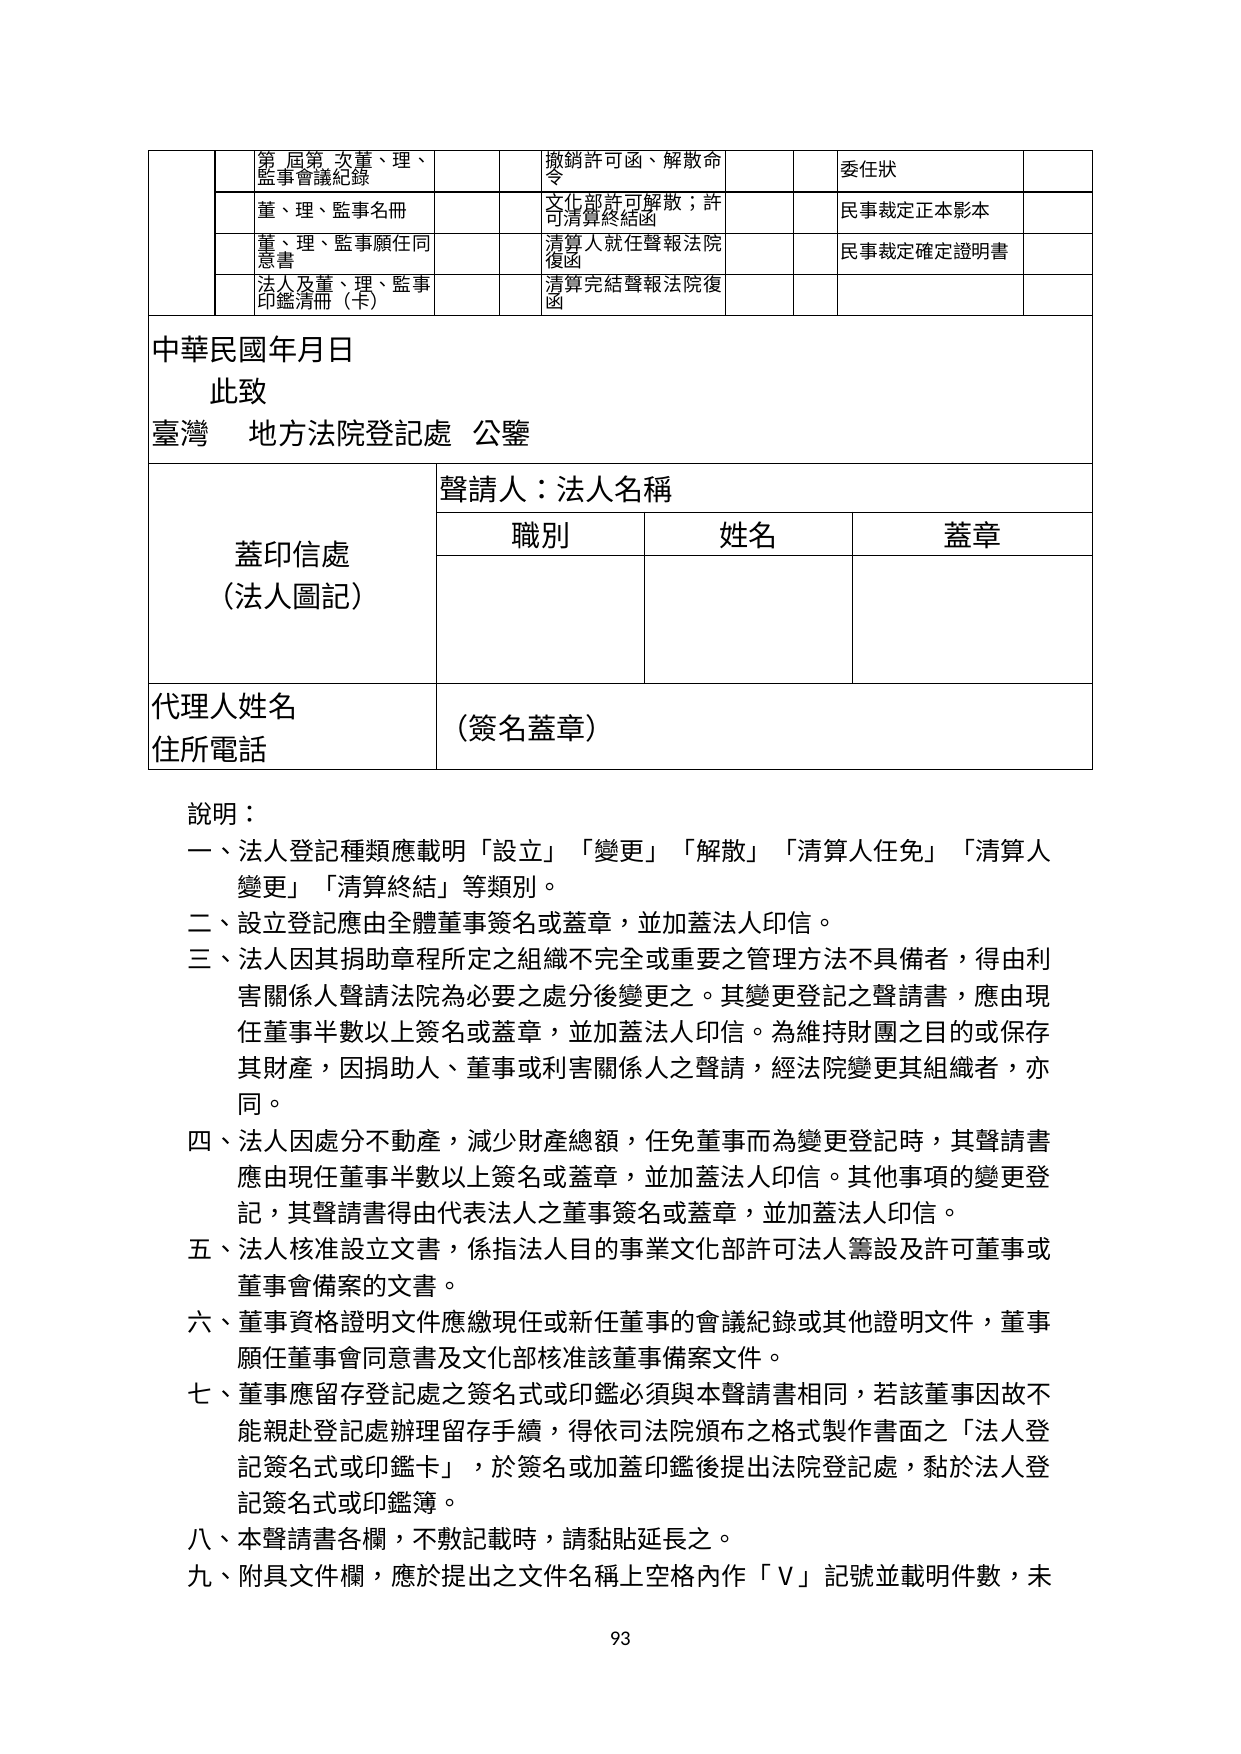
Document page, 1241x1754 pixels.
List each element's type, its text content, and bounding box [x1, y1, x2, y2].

table_cell 董、理、監事願任同意書 [255, 234, 434, 274]
table_cell [435, 193, 499, 233]
table_cell [726, 193, 793, 233]
table_cell [435, 151, 499, 191]
table_cell [1024, 151, 1092, 191]
table_cell [216, 151, 254, 191]
table_cell 董、理、監事名冊 [255, 193, 434, 233]
text 四、法人因處分不動產，減少財產總額，任免董事而為變更登記時，其聲請書應由現任董事半數以上簽名或蓋章，並加蓋法人印信。其他事項的變更登記，其聲請書得由代表法人之董事簽名或蓋章，並加蓋法人印信。 [187, 1121, 1053, 1230]
table_cell 第 屆第 次董、理、監事會議紀錄 [255, 151, 434, 191]
text 三、法人因其捐助章程所定之組織不完全或重要之管理方法不具備者，得由利害關係人聲請法院為必要之處分後變更之。其變更登記之聲請書，應由現任董事半數以上簽名或蓋章，並加蓋法人印信。為維持財團之目的或保存其財產，因捐助人、董事或利害關係人之聲請，經法院變更其組織者，亦同。 [187, 940, 1053, 1121]
table_cell [794, 234, 837, 274]
table_cell [726, 151, 793, 191]
table_cell [726, 234, 793, 274]
text 五、法人核准設立文書，係指法人目的事業文化部許可法人籌設及許可董事或董事會備案的文書。 [187, 1230, 1053, 1302]
table_cell [1024, 275, 1092, 315]
table_cell [216, 275, 254, 315]
table_cell 蓋印信處 （法人圖記） [149, 464, 436, 683]
text 八、本聲請書各欄，不敷記載時，請黏貼延長之。 [187, 1520, 1053, 1556]
table_cell [500, 193, 541, 233]
table_cell 民事裁定確定證明書 [838, 234, 1023, 274]
text 七、董事應留存登記處之簽名式或印鑑必須與本聲請書相同，若該董事因故不能親赴登記處辦理留存手續，得依司法院頒布之格式製作書面之「法人登記簽名式或印鑑卡」，於簽名或加蓋印鑑後提出法院登記處，黏於法人登記簽名式或印鑑簿。 [187, 1375, 1053, 1520]
table_cell 姓名 [645, 513, 852, 555]
table_cell [435, 275, 499, 315]
text 一、法人登記種類應載明「設立」「變更」「解散」「清算人任免」「清算人變更」「清算終結」等類別。 [187, 831, 1053, 903]
table_cell [500, 234, 541, 274]
table_cell [500, 151, 541, 191]
table_cell [437, 556, 644, 683]
table_cell [149, 151, 214, 315]
table_cell 清算完結聲報法院復函 [542, 275, 725, 315]
table_cell 委任狀 [838, 151, 1023, 191]
text 二、設立登記應由全體董事簽名或蓋章，並加蓋法人印信。 [187, 903, 1053, 940]
table_cell [726, 275, 793, 315]
table_cell [1024, 234, 1092, 274]
table_cell 撤銷許可函、解散命令 [542, 151, 725, 191]
table_cell [838, 275, 1023, 315]
text 六、董事資格證明文件應繳現任或新任董事的會議紀錄或其他證明文件，董事願任董事會同意書及文化部核准該董事備案文件。 [187, 1302, 1053, 1375]
table_cell [500, 275, 541, 315]
table_cell 聲請人：法人名稱 [437, 464, 1092, 512]
table_cell [645, 556, 852, 683]
table_cell 民事裁定正本影本 [838, 193, 1023, 233]
table_cell （簽名蓋章） [437, 684, 1092, 769]
table_cell 職別 [437, 513, 644, 555]
table_cell 代理人姓名 住所電話 [149, 684, 436, 769]
table_cell 蓋章 [853, 513, 1092, 555]
table_cell [216, 193, 254, 233]
table_cell [1024, 193, 1092, 233]
table_cell 清算人就任聲報法院復函 [542, 234, 725, 274]
text 九、附具文件欄，應於提出之文件名稱上空格內作「Ⅴ」記號並載明件數，未 [187, 1556, 1053, 1592]
table_cell 法人及董、理、監事印鑑清冊（卡） [255, 275, 434, 315]
table_cell [435, 234, 499, 274]
table_cell [794, 193, 837, 233]
table_cell [794, 275, 837, 315]
table_cell 文化部許可解散；許可清算終結函 [542, 193, 725, 233]
table_cell [853, 556, 1092, 683]
table_cell [216, 234, 254, 274]
text 說明： [187, 795, 1053, 831]
table_cell [794, 151, 837, 191]
table_cell 中華民國年月日 此致 臺灣 地方法院登記處 公鑒 [149, 316, 1092, 463]
